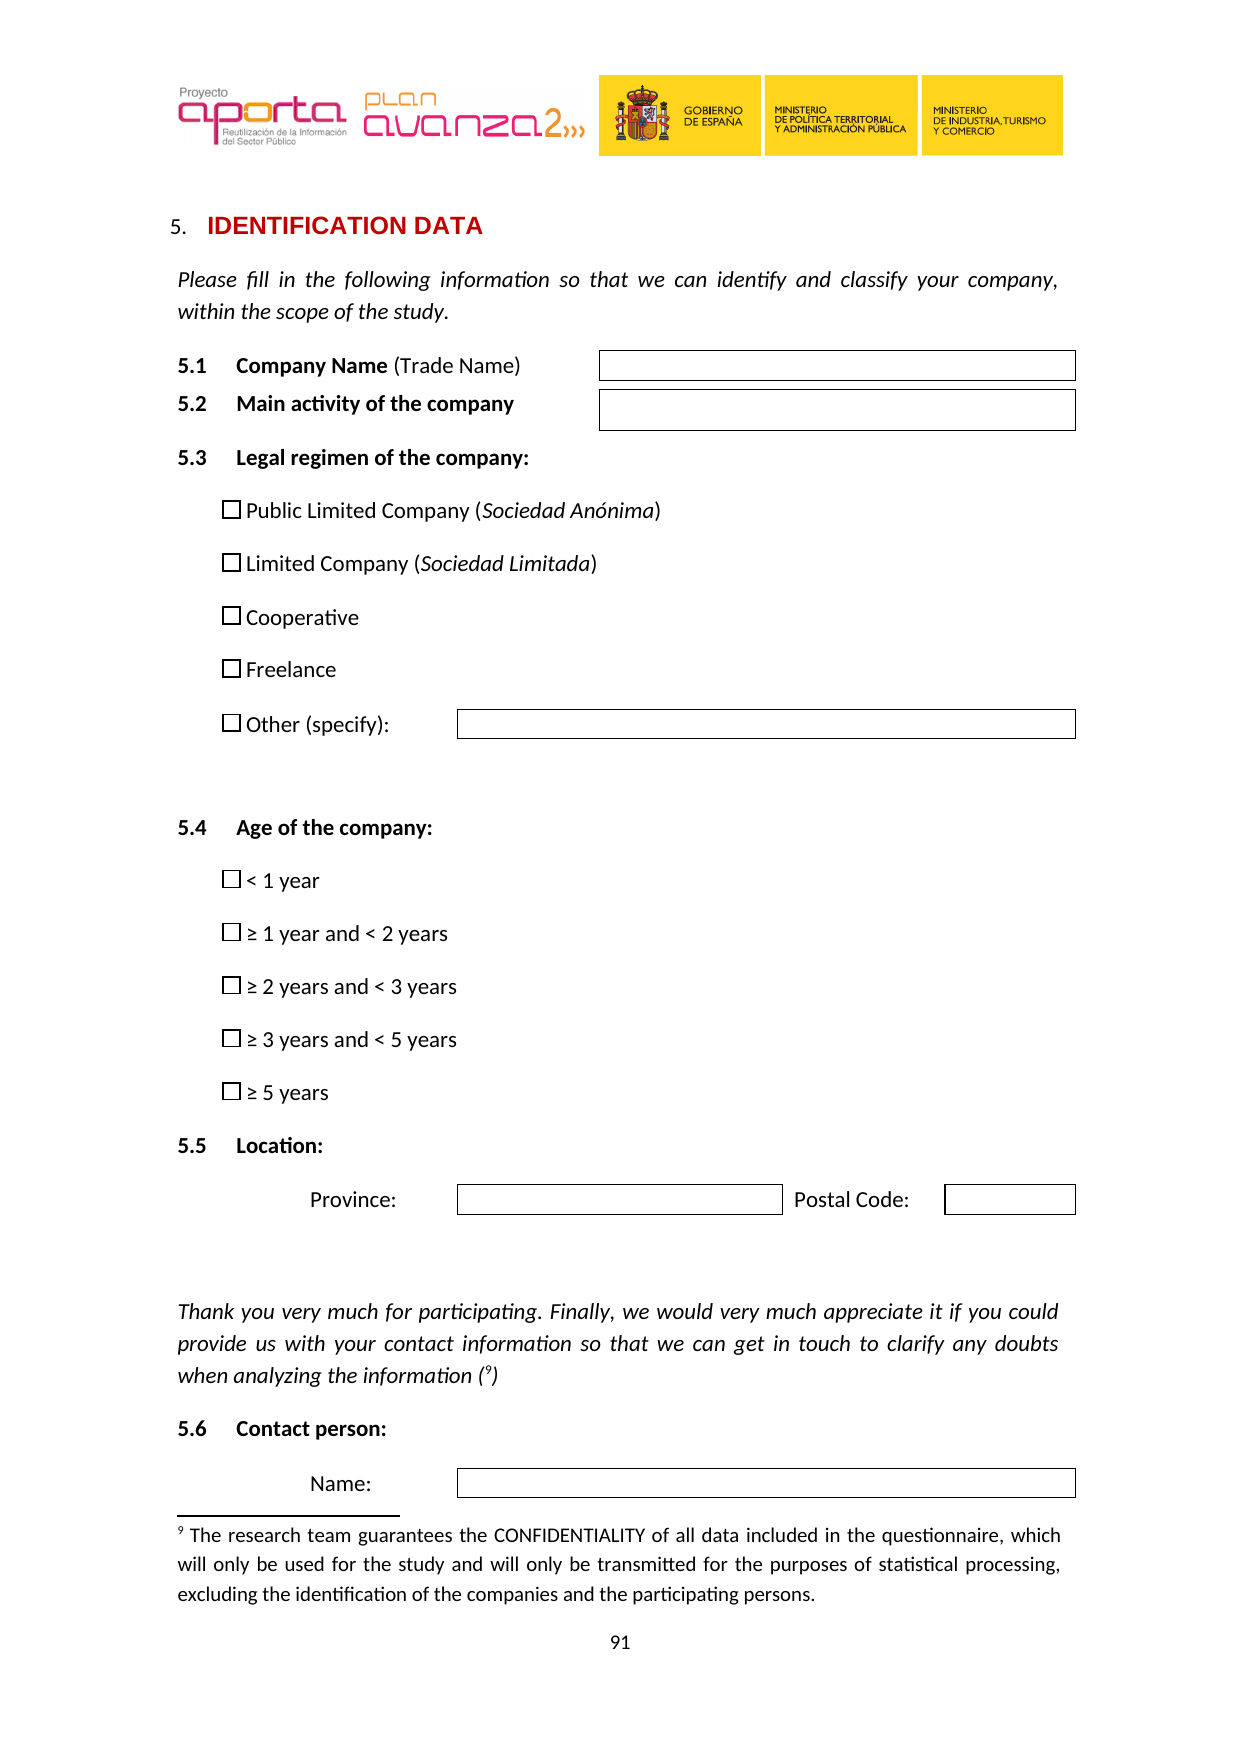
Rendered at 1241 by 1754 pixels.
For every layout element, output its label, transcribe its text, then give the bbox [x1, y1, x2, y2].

list IDENTIFICATION DATA [169, 211, 1063, 240]
list Contact person: [177, 1414, 1063, 1442]
picture [599, 73, 1064, 158]
list Legal regimen of the company: [177, 443, 1063, 472]
table_cell [600, 390, 1075, 430]
table_header [458, 710, 1075, 738]
text Please fill in the following information so that we can identify and classify your company, within the scope of the study. [177, 265, 1063, 325]
table_cell [166, 380, 599, 388]
text ≥ 1 year and < 2 years [222, 919, 1063, 947]
list Location: [177, 1131, 1063, 1159]
text ≥ 2 years and < 3 years [222, 972, 1063, 1000]
table_header [458, 1469, 1075, 1497]
picture [177, 82, 353, 149]
table_header Postal Code: [783, 1184, 944, 1214]
table_header Other (specify): [207, 709, 457, 738]
text The research team guarantees the CONFIDENTIALITY of all data included in the questionnaire, which will only be used for the study and will only be transmitted for the purposes of statistical processing, excluding the identification of the companies and the participating persons. [177, 1522, 1063, 1606]
table_header Name: [225, 1468, 457, 1497]
table_header [946, 1185, 1075, 1214]
picture [362, 89, 587, 142]
text Cooperative [222, 603, 1063, 631]
text ≥ 3 years and < 5 years [222, 1025, 1063, 1053]
table_header Province: [225, 1184, 457, 1214]
text ≥ 5 years [222, 1078, 1063, 1106]
table_cell Main activity of the company [166, 389, 599, 430]
table_header Company Name (Trade Name) [166, 350, 599, 380]
table_header [458, 1185, 782, 1214]
text Public Limited Company (Sociedad Anónima) [222, 497, 1063, 524]
text Freelance [222, 656, 1063, 684]
table_header [600, 351, 1075, 380]
text < 1 year [222, 866, 1063, 894]
text Limited Company (Sociedad Limitada) [222, 549, 1063, 578]
table_cell [599, 381, 1075, 388]
text Thank you very much for participating. Finally, we would very much appreciate it if you could provide us with your contact information so that we can get in touch to clarify any doubts when analyzing the information () [177, 1297, 1063, 1389]
table_cell [225, 1497, 1075, 1506]
list Age of the company: [177, 813, 1063, 841]
